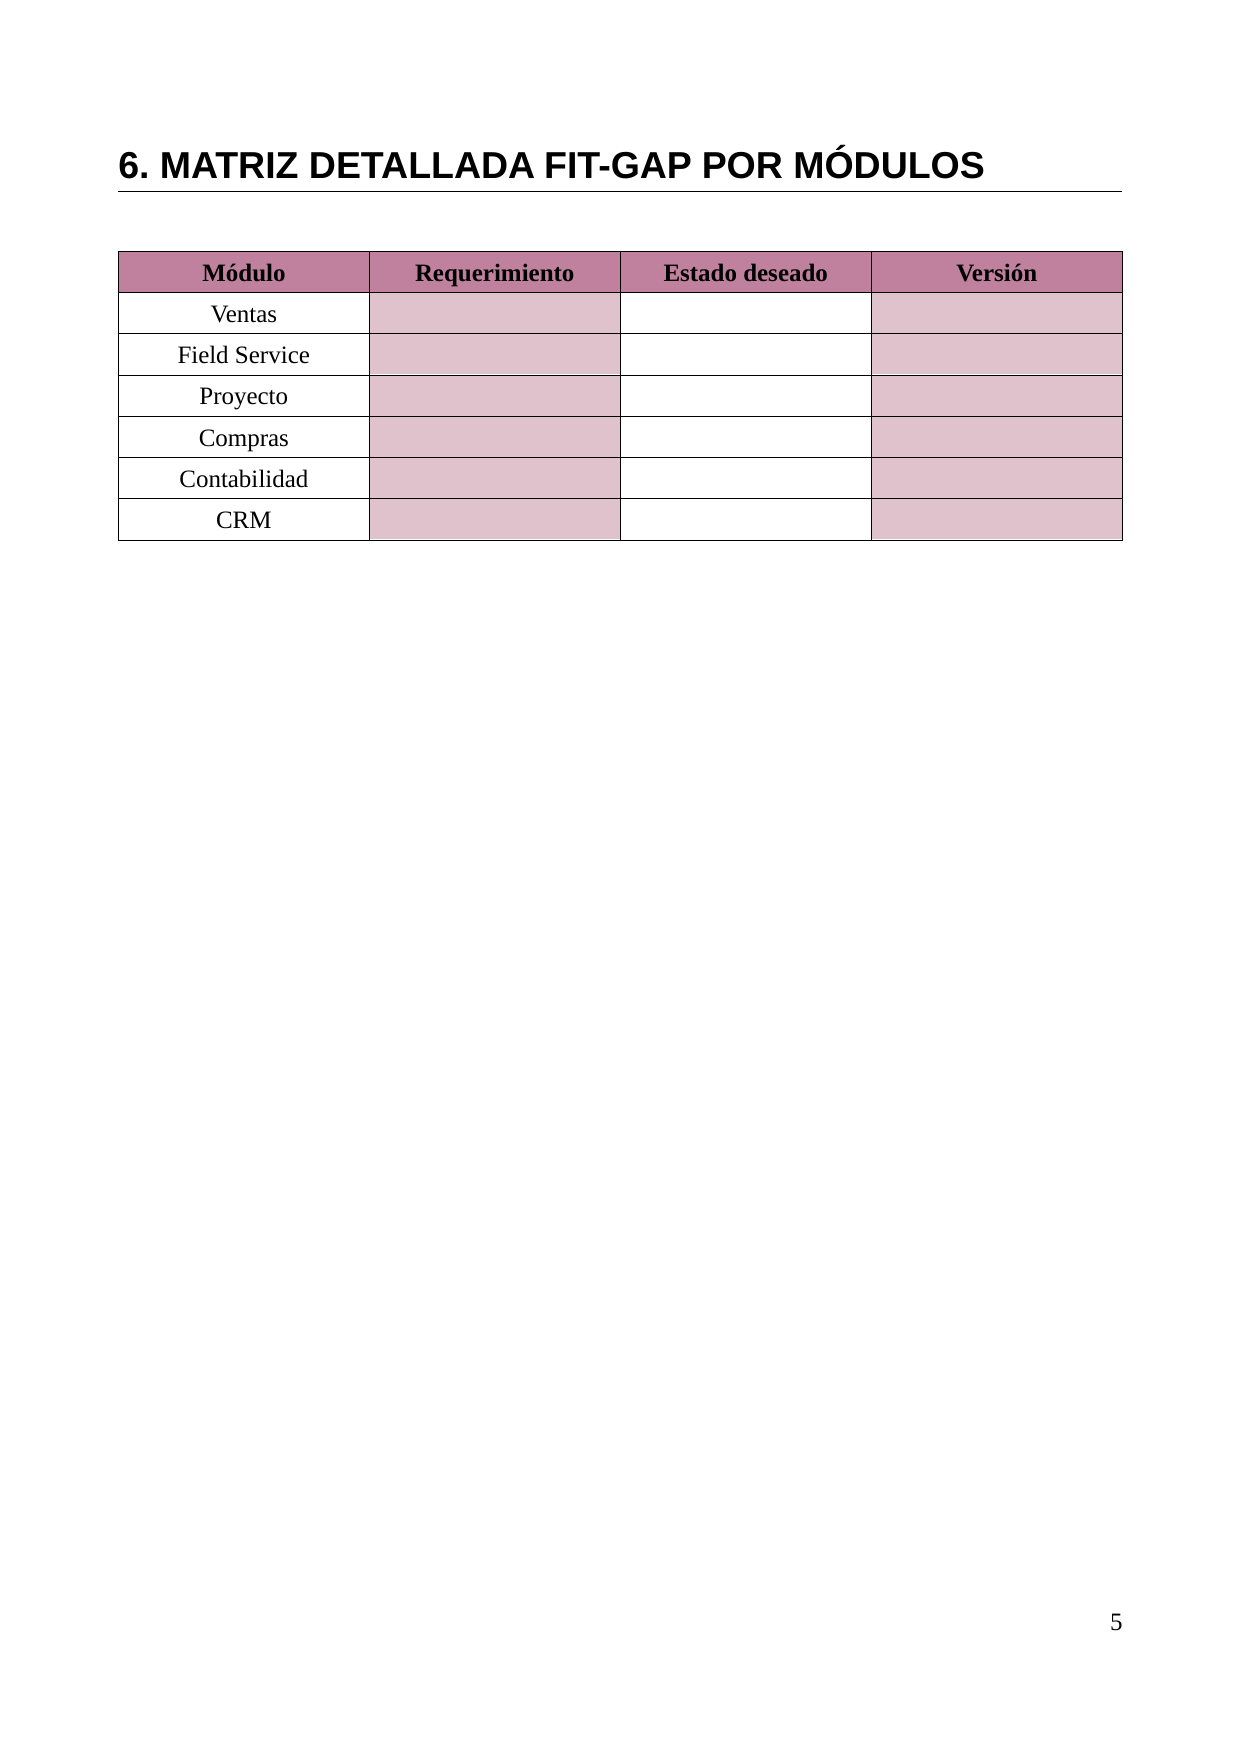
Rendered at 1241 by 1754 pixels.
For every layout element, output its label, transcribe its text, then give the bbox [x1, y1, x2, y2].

table_cell [872, 417, 1122, 457]
table_cell [621, 499, 871, 539]
table_cell Proyecto [119, 376, 369, 416]
table_header Requerimiento [370, 252, 620, 292]
table_cell [872, 376, 1122, 416]
table_header Módulo [119, 252, 369, 292]
table_cell CRM [119, 499, 369, 539]
table_cell Field Service [119, 334, 369, 374]
table_cell Contabilidad [119, 458, 369, 498]
table_cell Ventas [119, 293, 369, 333]
subtitle 6. MATRIZ DETALLADA FIT-GAP POR MÓDULOS [118, 143, 1122, 191]
table_cell [872, 334, 1122, 374]
table_cell [370, 293, 620, 333]
table_cell [872, 458, 1122, 498]
table_header Versión [872, 252, 1122, 292]
table_cell [370, 417, 620, 457]
table_cell [621, 458, 871, 498]
table_cell [370, 334, 620, 374]
table_cell [370, 458, 620, 498]
table_cell [872, 293, 1122, 333]
table_cell [370, 376, 620, 416]
table_cell [621, 334, 871, 374]
table_cell [621, 376, 871, 416]
table_cell [872, 499, 1122, 539]
table_header Estado deseado [621, 252, 871, 292]
table_cell [621, 293, 871, 333]
table_cell Compras [119, 417, 369, 457]
table_cell [370, 499, 620, 539]
table_cell [621, 417, 871, 457]
